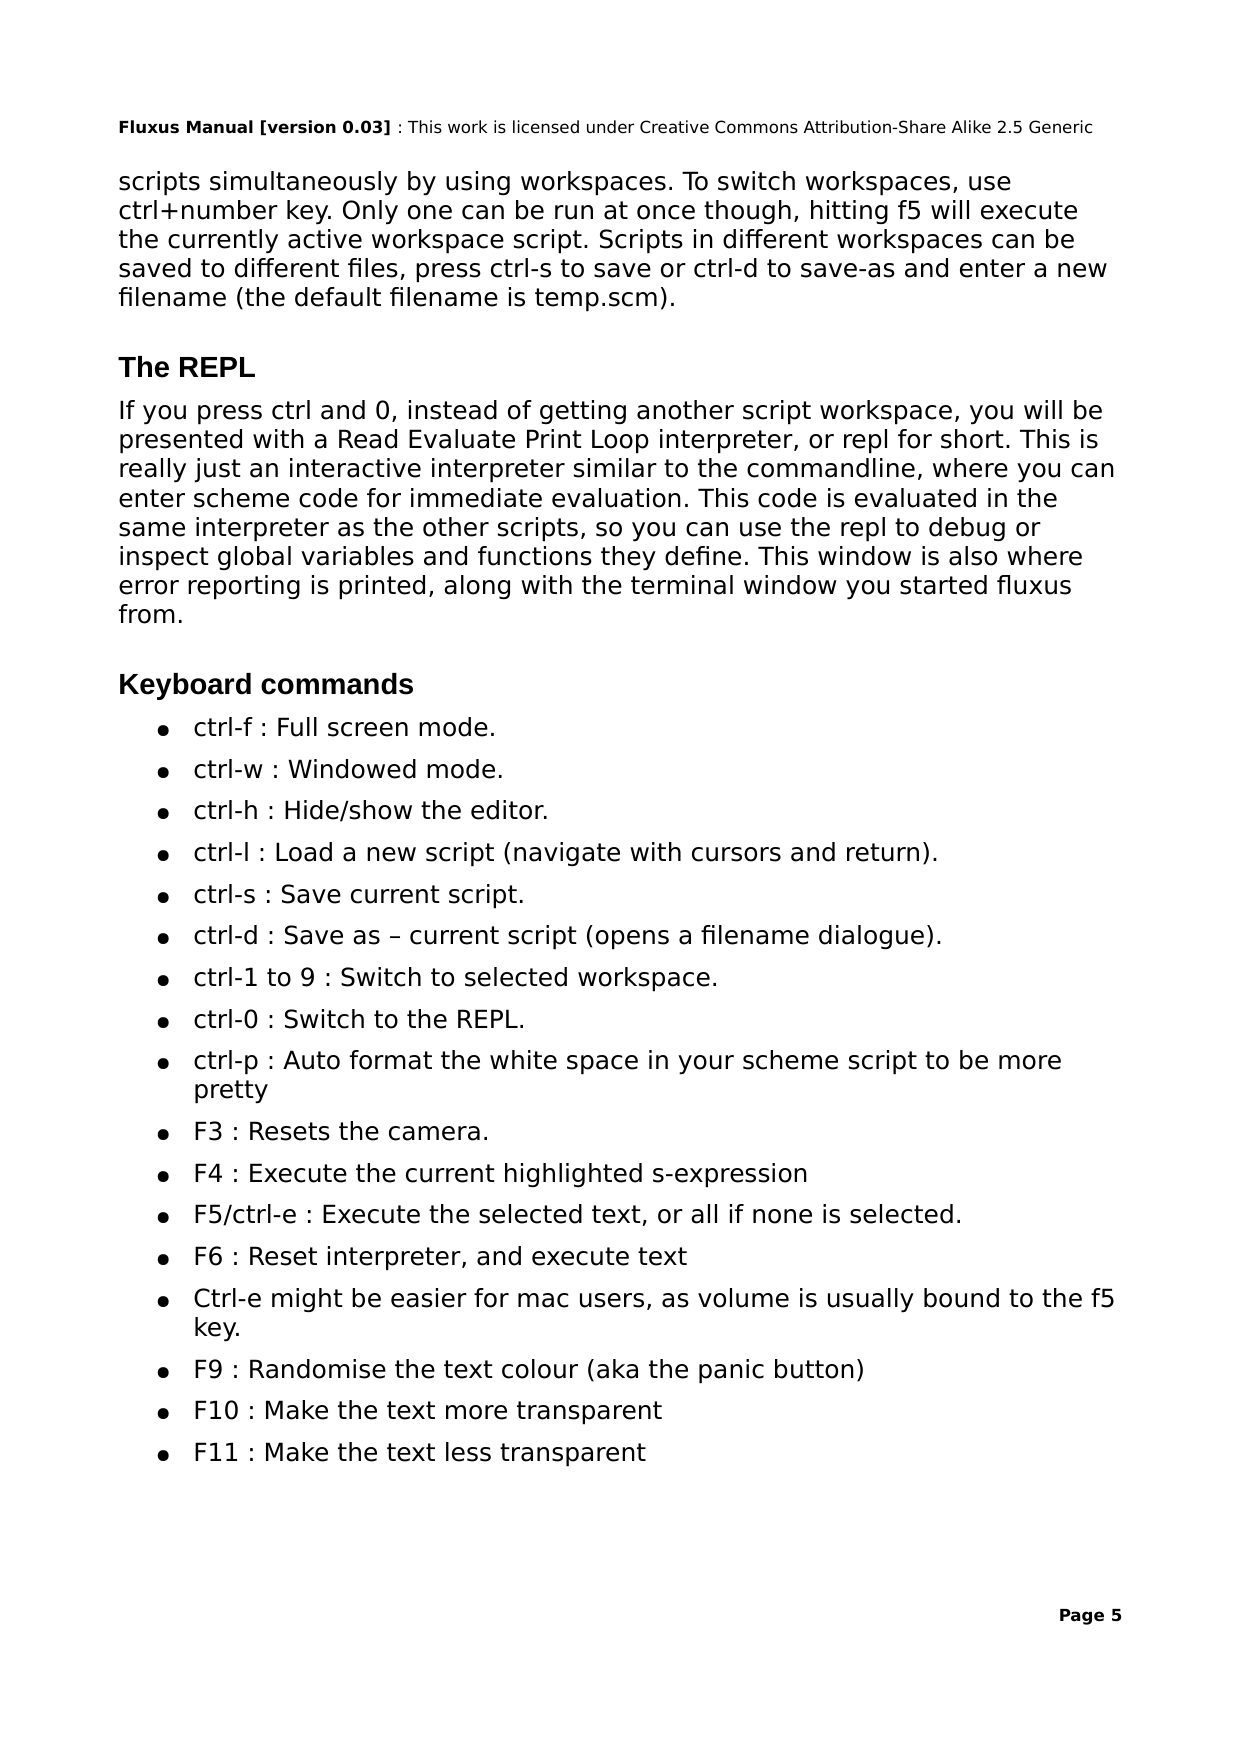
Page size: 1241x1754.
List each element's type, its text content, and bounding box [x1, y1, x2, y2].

list ctrl-f : Full screen mode. [156, 713, 1122, 742]
list ctrl-w : Windowed mode. [156, 755, 1122, 784]
list ctrl-h : Hide/show the editor. [156, 797, 1122, 826]
list F5/ctrl-e : Execute the selected text, or all if none is selected. [156, 1201, 1122, 1230]
subtitle The REPL [118, 350, 1122, 384]
list F6 : Reset interpreter, and execute text [156, 1242, 1122, 1272]
list F11 : Make the text less transparent [156, 1438, 1122, 1467]
list F9 : Randomise the text colour (aka the panic button) [156, 1355, 1122, 1384]
list F4 : Execute the current highlighted s-expression [156, 1159, 1122, 1188]
text If you press ctrl and 0, instead of getting another script workspace, you will be presented with a Read Evaluate Print Loop interpreter, or repl for short. This is really just an interactive interpreter similar to the commandline, where you can enter scheme code for immediate evaluation. This code is evaluated in the same interpreter as the other scripts, so you can use the repl to debug or inspect global variables and functions they define. This window is also where error reporting is printed, along with the terminal window you started fluxus from. [118, 396, 1122, 630]
text scripts simultaneously by using workspaces. To switch workspaces, use ctrl+number key. Only one can be run at once though, hitting f5 will execute the currently active workspace script. Scripts in different workspaces can be saved to different files, press ctrl-s to save or ctrl-d to save-as and enter a new filename (the default filename is temp.scm). [118, 167, 1122, 313]
list ctrl-l : Load a new script (navigate with cursors and return). [156, 838, 1122, 867]
list F3 : Resets the camera. [156, 1117, 1122, 1147]
list Ctrl-e might be easier for mac users, as volume is usually bound to the f5 key. [156, 1284, 1122, 1342]
list F10 : Make the text more transparent [156, 1397, 1122, 1426]
list ctrl-p : Auto format the white space in your scheme script to be more pretty [156, 1047, 1122, 1105]
subtitle Keyboard commands [118, 667, 1122, 701]
list ctrl-1 to 9 : Switch to selected workspace. [156, 963, 1122, 992]
list ctrl-0 : Switch to the REPL. [156, 1005, 1122, 1034]
list ctrl-s : Save current script. [156, 880, 1122, 909]
list ctrl-d : Save as – current script (opens a filename dialogue). [156, 922, 1122, 951]
